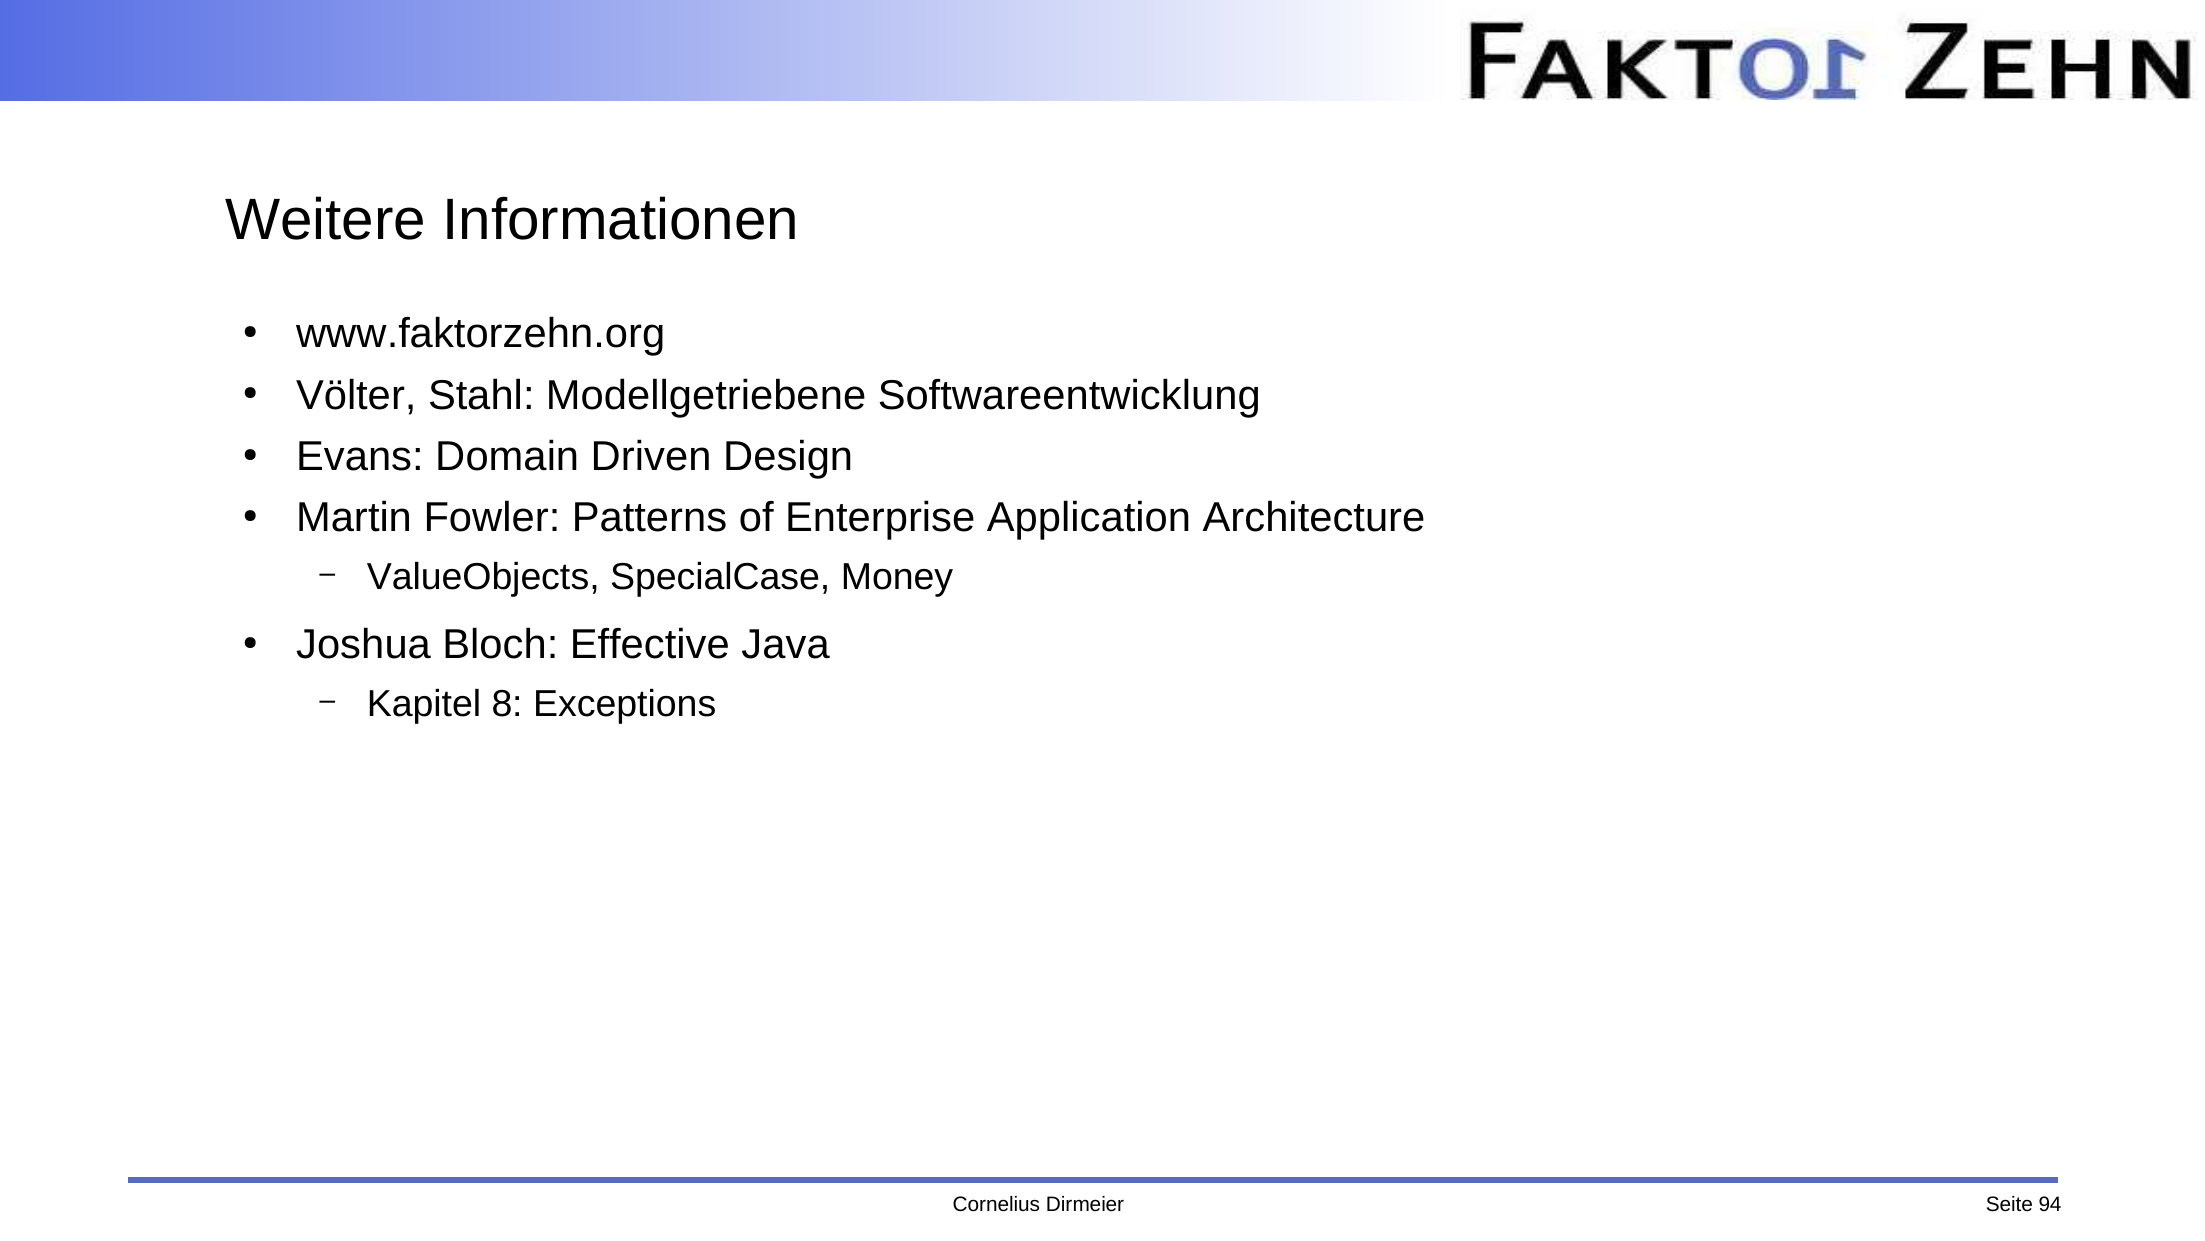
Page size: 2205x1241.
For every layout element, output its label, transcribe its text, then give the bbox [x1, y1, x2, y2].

title Weitere Informationen [225, 142, 1981, 296]
picture [1460, 7, 2202, 100]
list www.faktorzehn.org Völter, Stahl: Modellgetriebene Softwareentwicklung Evans: Domain Driven Design Martin Fowler: Patterns of Enterprise Application Architecture ValueObjects, SpecialCase, Money Joshua Bloch: Effective Java Kapitel 8: Exceptions [225, 310, 1981, 1078]
